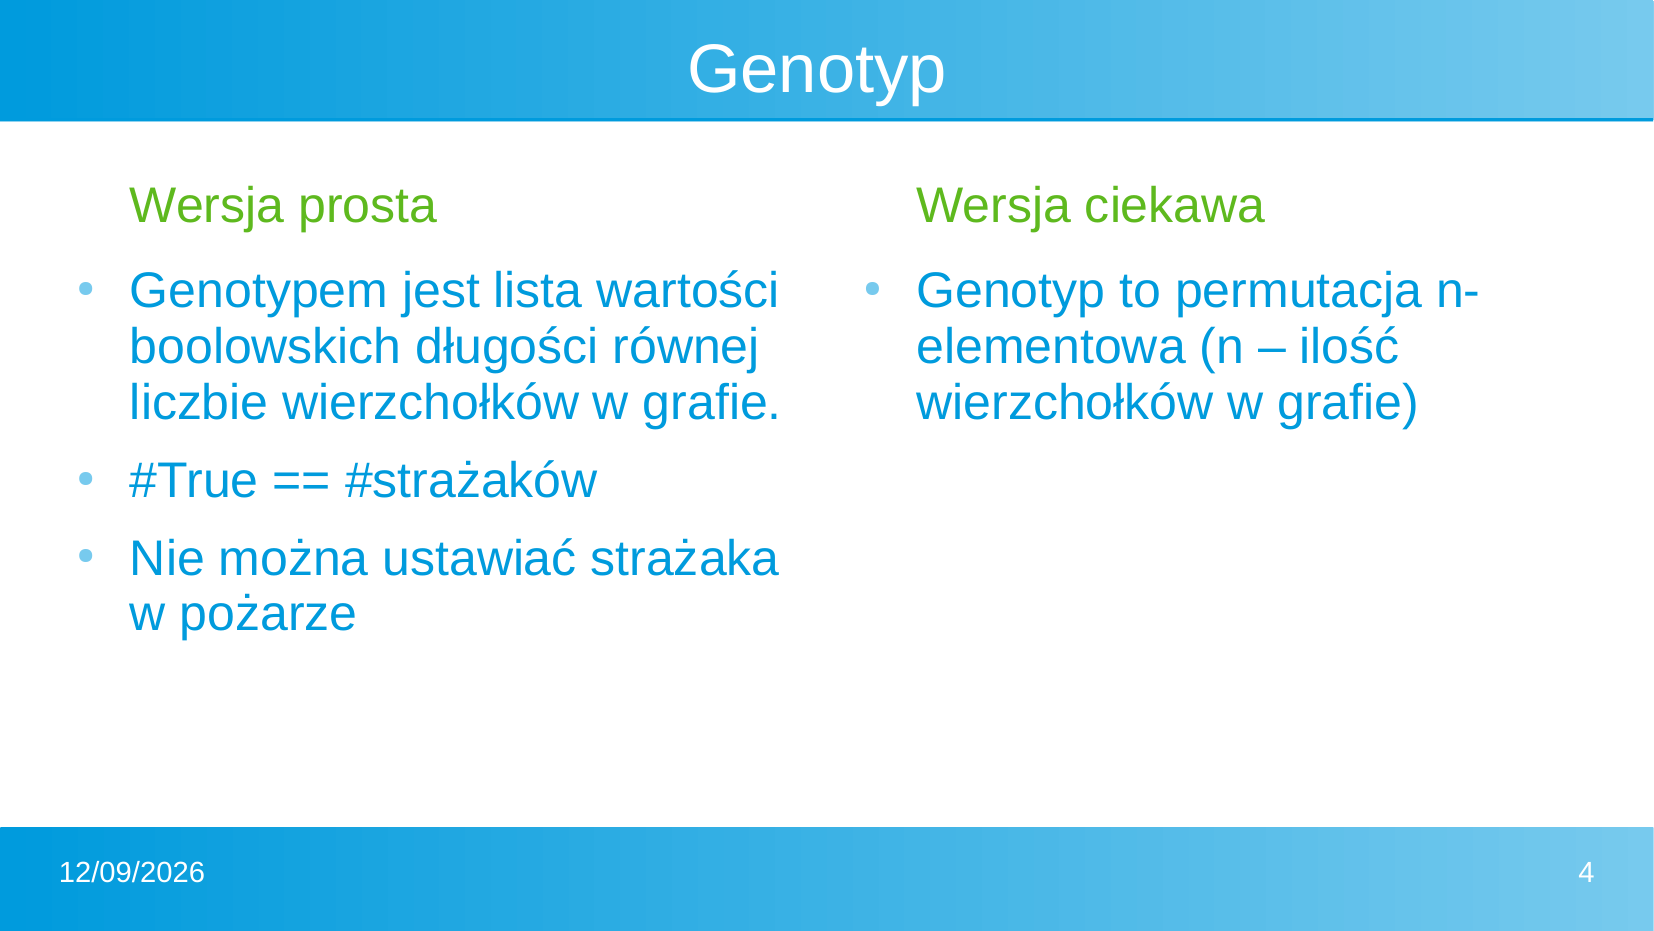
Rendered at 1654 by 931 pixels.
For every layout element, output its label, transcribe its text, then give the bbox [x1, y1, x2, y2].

list Genotyp to permutacja n-elementowa (n – ilość wierzchołków w grafie) [845, 262, 1596, 768]
title Genotyp [59, 29, 1595, 108]
list Wersja ciekawa [845, 177, 1313, 262]
list Genotypem jest lista wartości boolowskich długości równej liczbie wierzchołków w grafie. #True == #strażaków Nie można ustawiać strażaka w pożarze [59, 262, 809, 768]
list Wersja prosta [59, 177, 488, 262]
